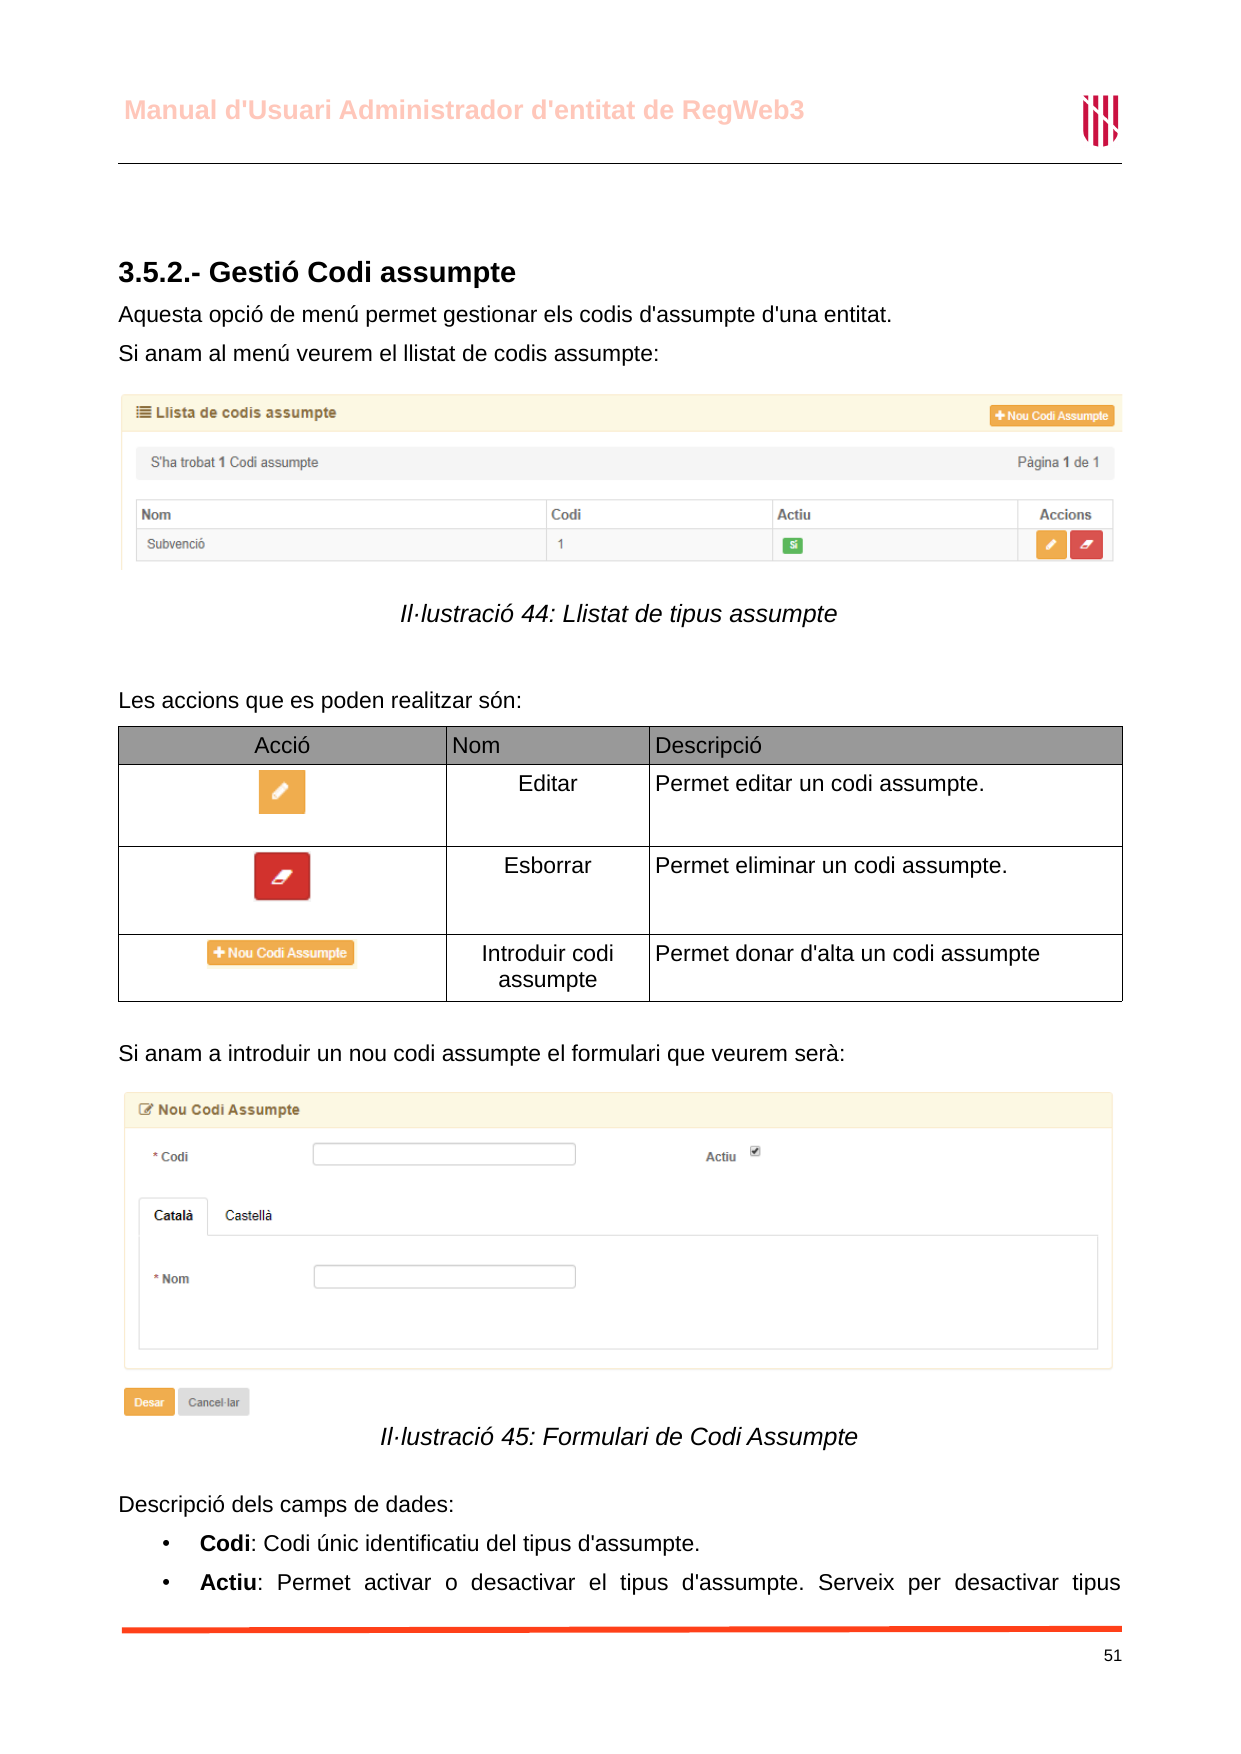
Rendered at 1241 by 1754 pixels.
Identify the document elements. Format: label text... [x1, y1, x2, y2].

table_cell Permet donar d'alta un codi assumpte [650, 935, 1122, 1001]
table_header Descripció [650, 727, 1122, 764]
text Il·lustració 44: Llistat de tipus assumpte [118, 599, 1122, 628]
text Si anam al menú veurem el llistat de codis assumpte: [118, 339, 1122, 366]
table_cell [119, 847, 446, 934]
table_cell Esborrar [447, 847, 649, 934]
text Descripció dels camps de dades: [118, 1491, 1122, 1517]
table_header Nom [447, 727, 649, 764]
picture [258, 770, 306, 814]
text Il·lustració 45: Formulari de Codi Assumpte [118, 1423, 1123, 1451]
subtitle Gestió Codi assumpte [118, 254, 1122, 288]
table_header Acció [119, 727, 446, 764]
table_cell Permet eliminar un codi assumpte. [650, 847, 1122, 934]
picture [1080, 93, 1121, 148]
picture [118, 391, 1123, 570]
list Actiu: Permet activar o desactivar el tipus d'assumpte. Serveix per desactivar tipus [162, 1569, 1122, 1595]
list Codi: Codi únic identificatiu del tipus d'assumpte. [162, 1530, 1122, 1556]
table_cell Introduir codi assumpte [447, 935, 649, 1001]
table_cell [119, 940, 446, 1001]
table_cell Permet editar un codi assumpte. [650, 765, 1122, 846]
picture [253, 851, 312, 902]
picture [206, 939, 358, 969]
table_cell [119, 935, 446, 939]
text Aquesta opció de menú permet gestionar els codis d'assumpte d'una entitat. [118, 301, 1122, 327]
picture [121, 1091, 1120, 1423]
text Les accions que es poden realitzar són: [118, 687, 1122, 714]
text Si anam a introduir un nou codi assumpte el formulari que veurem serà: [118, 1040, 1122, 1066]
table_cell Editar [447, 765, 649, 846]
table_cell [119, 765, 446, 846]
